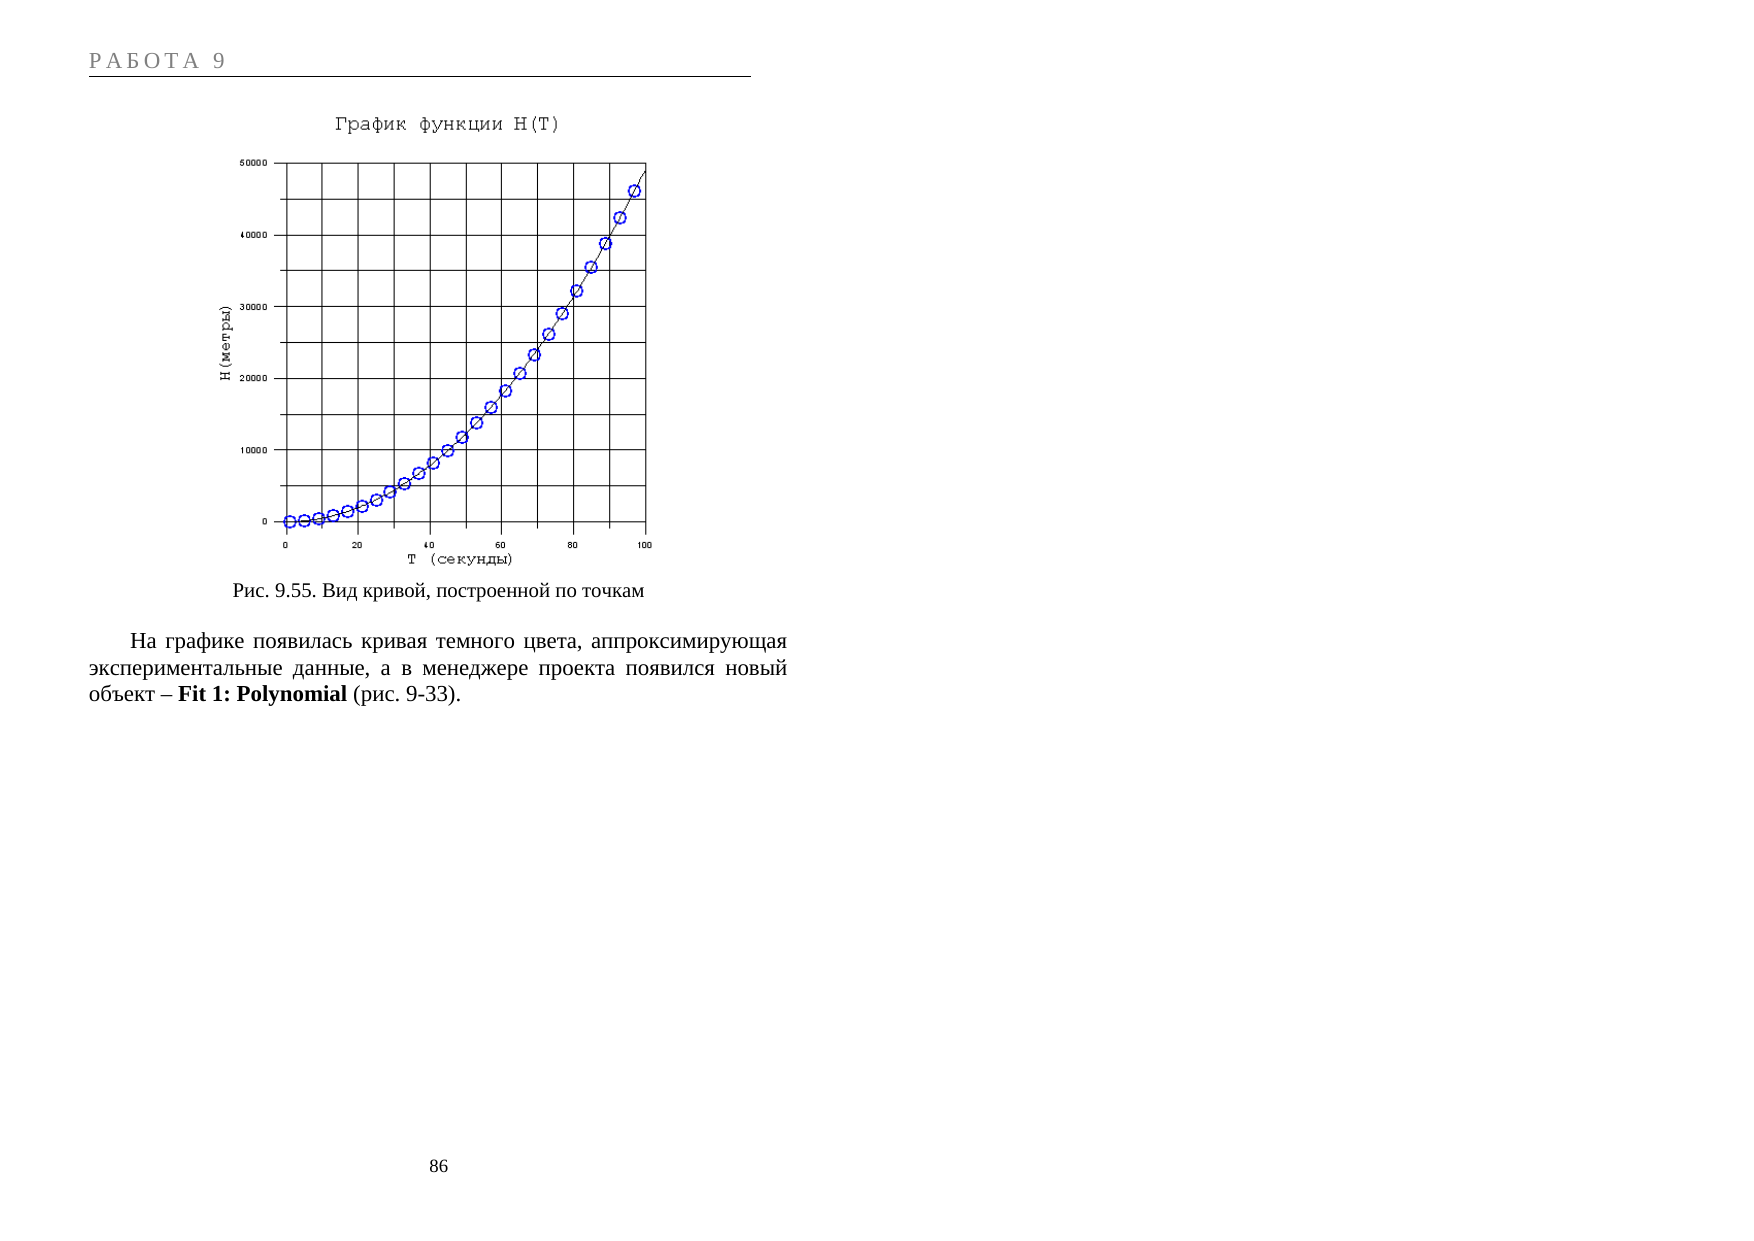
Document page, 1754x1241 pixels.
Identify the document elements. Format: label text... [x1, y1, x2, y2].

picture [208, 106, 669, 578]
text На графике появилась кривая темного цвета, аппроксимирующая экспериментальные данные, а в менеджере проекта появился новый объект – Fit 1: Polynomial (рис. 9-33). [89, 627, 788, 706]
text Рис. 9.55. Вид кривой, построенной по точкам [89, 578, 788, 602]
